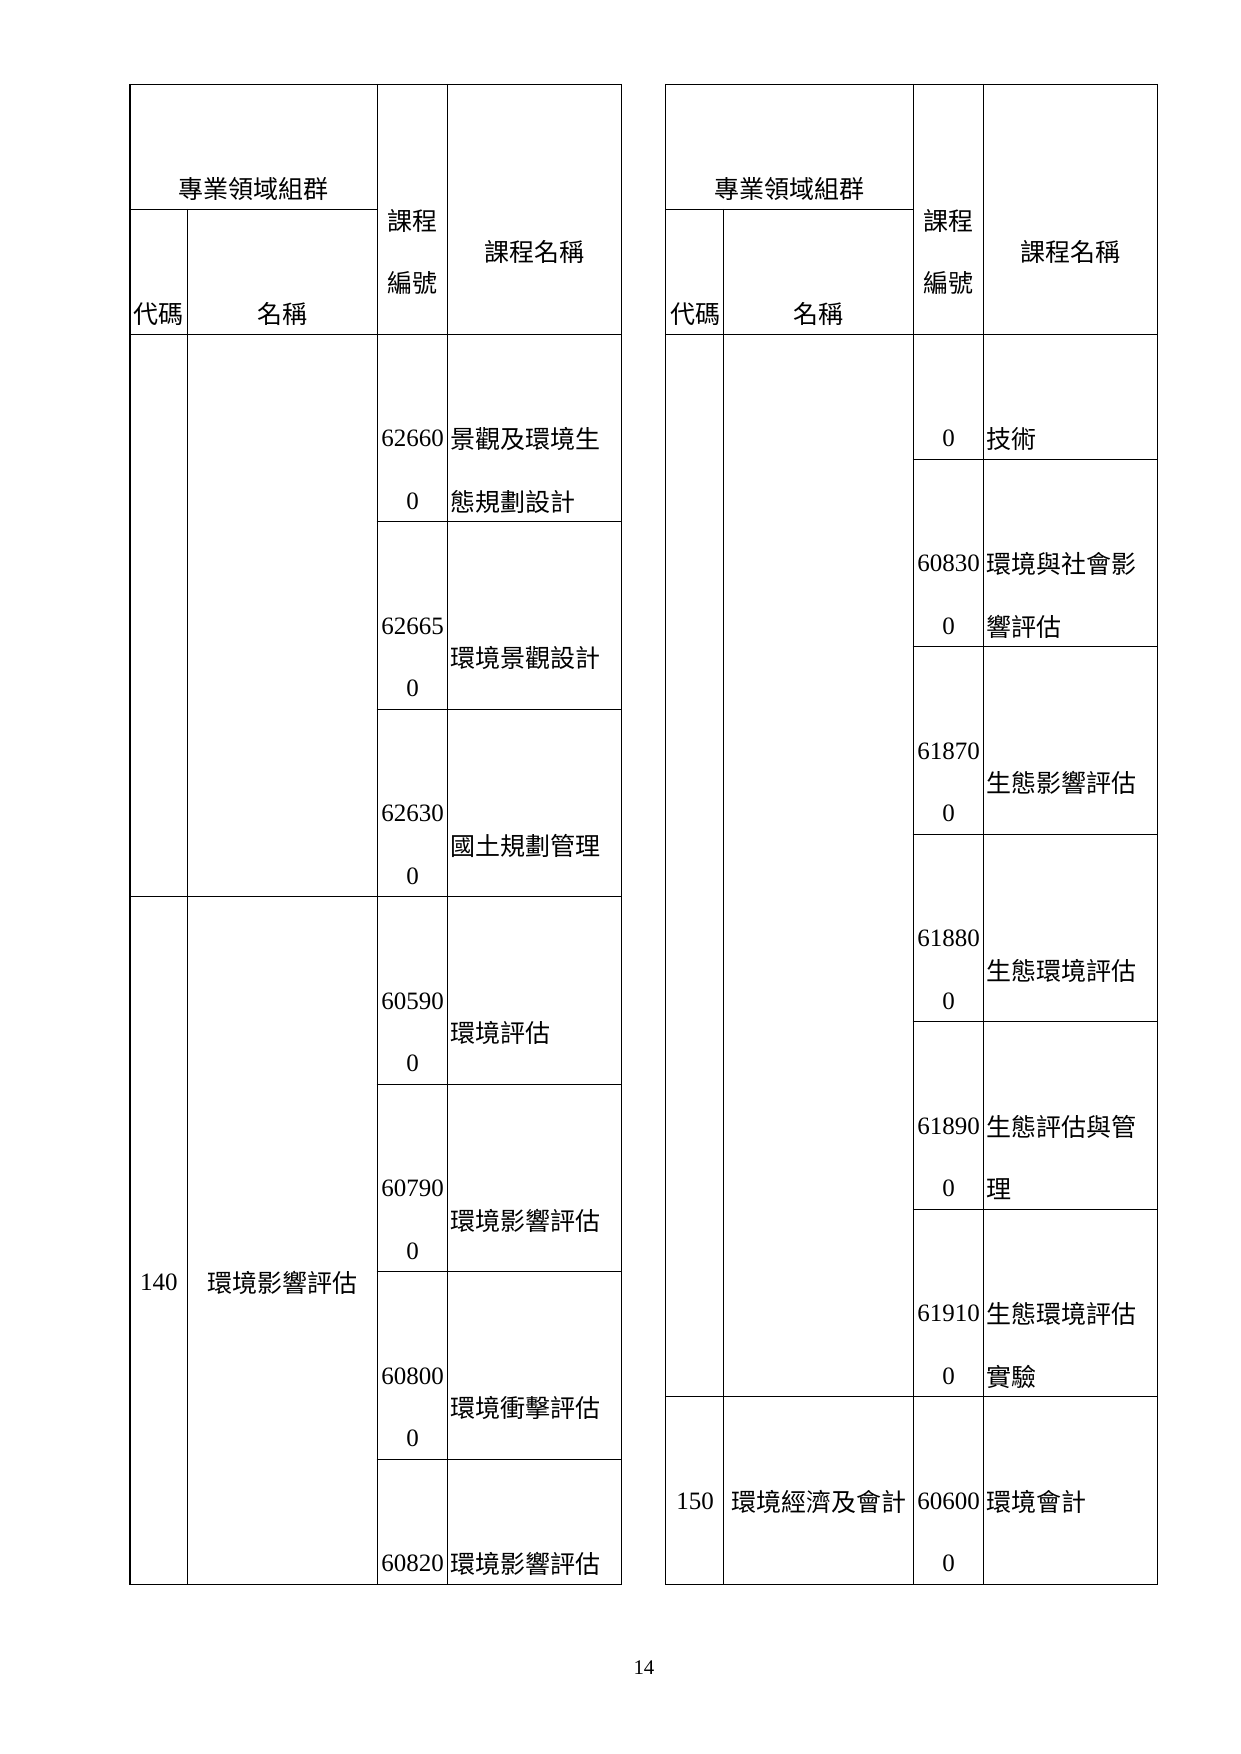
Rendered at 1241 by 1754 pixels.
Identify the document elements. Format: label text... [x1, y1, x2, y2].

table_cell 606000 [914, 1397, 983, 1584]
table_cell 607900 [378, 1085, 447, 1271]
table_cell 環境影響評估 [188, 897, 377, 1584]
table_cell 代碼 [666, 210, 723, 334]
table_cell 國土規劃管理 [448, 710, 621, 896]
table_cell 技術 [984, 335, 1157, 459]
table_cell 618800 [914, 835, 983, 1021]
table_cell [666, 335, 723, 1396]
table_cell 618900 [914, 1022, 983, 1209]
table_cell 生態環境評估 [984, 835, 1157, 1021]
table_cell 618700 [914, 647, 983, 834]
table_cell [724, 335, 913, 1396]
table_cell 環境評估 [448, 897, 621, 1084]
table_cell 環境經濟及會計 [724, 1397, 913, 1584]
table_cell [188, 335, 377, 896]
table_cell 環境影響評估 [448, 1085, 621, 1271]
table_cell 景觀及環境生態規劃設計 [448, 335, 621, 521]
table_header 課程名稱 [448, 85, 621, 334]
table_cell 605900 [378, 897, 447, 1084]
table_cell 619100 [914, 1210, 983, 1396]
table_cell 生態評估與管理 [984, 1022, 1157, 1209]
table_header 專業領域組群 [666, 85, 913, 209]
table_cell 626300 [378, 710, 447, 896]
table_header 專業領域組群 [131, 85, 377, 209]
table_cell 環境衝擊評估 [448, 1272, 621, 1459]
table_cell 名稱 [724, 210, 913, 334]
table_cell 環境景觀設計 [448, 522, 621, 709]
table_cell 0 [914, 335, 983, 459]
table_cell 名稱 [188, 210, 377, 334]
table_cell 環境與社會影響評估 [984, 460, 1157, 646]
table_cell 環境會計 [984, 1397, 1157, 1584]
table_cell 代碼 [131, 210, 187, 334]
table_cell 150 [666, 1397, 723, 1584]
table_cell 140 [131, 897, 187, 1584]
table_header 課程名稱 [984, 85, 1157, 334]
table_header 課程編號 [378, 85, 447, 334]
table_cell 生態影響評估 [984, 647, 1157, 834]
table_cell 608300 [914, 460, 983, 646]
table_cell 生態環境評估實驗 [984, 1210, 1157, 1396]
table_header 課程編號 [914, 85, 983, 334]
table_cell 626650 [378, 522, 447, 709]
table_cell 環境影響評估 [448, 1460, 621, 1584]
table_cell 608000 [378, 1272, 447, 1459]
table_cell [131, 335, 187, 896]
table_cell 60820 [378, 1460, 447, 1584]
table_cell 626600 [378, 335, 447, 521]
